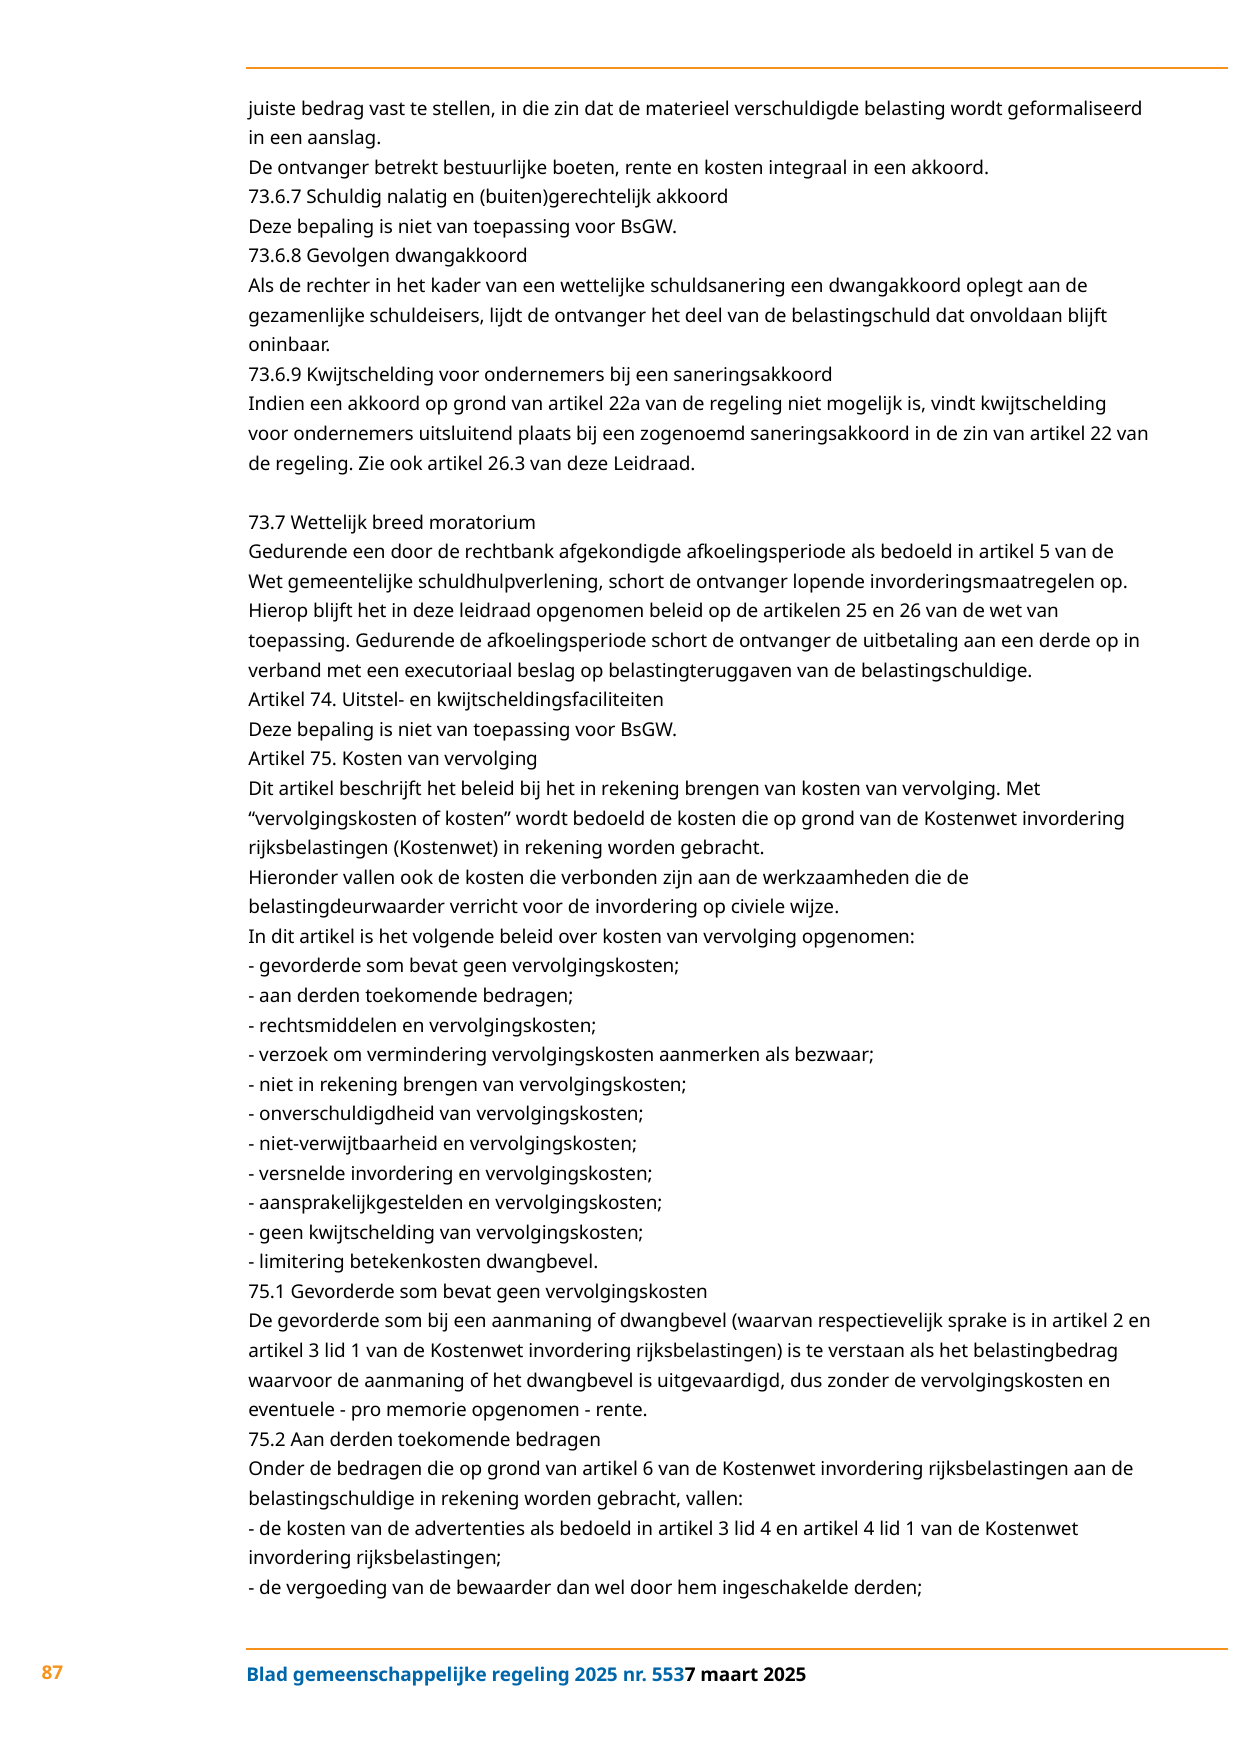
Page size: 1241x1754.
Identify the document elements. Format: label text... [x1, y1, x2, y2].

text juiste bedrag vast te stellen, in die zin dat de materieel verschuldigde belasting wordt geformaliseerd in een aanslag. [248, 95, 1152, 150]
text - limitering betekenkosten dwangbevel. [248, 1248, 1152, 1274]
text De ontvanger betrekt bestuurlijke boeten, rente en kosten integraal in een akkoord. [248, 154, 1152, 180]
text Onder de bedragen die op grond van artikel 6 van de Kostenwet invordering rijksbelastingen aan de belastingschuldige in rekening worden gebracht, vallen: [248, 1456, 1152, 1511]
text Artikel 74. Uitstel- en kwijtscheldingsfaciliteiten [248, 686, 1152, 712]
picture [41, 47, 231, 172]
text 73.6.8 Gevolgen dwangakkoord [248, 243, 1152, 268]
text Indien een akkoord op grond van artikel 22a van de regeling niet mogelijk is, vindt kwijtschelding voor ondernemers uitsluitend plaats bij een zogenoemd saneringsakkoord in de zin van artikel 22 van de regeling. Zie ook artikel 26.3 van deze Leidraad. [248, 391, 1152, 476]
text Deze bepaling is niet van toepassing voor BsGW. [248, 213, 1152, 239]
text Gedurende een door de rechtbank afgekondigde afkoelingsperiode als bedoeld in artikel 5 van de Wet gemeentelijke schuldhulpverlening, schort de ontvanger lopende invorderingsmaatregelen op. Hierop blijft het in deze leidraad opgenomen beleid op de artikelen 25 en 26 van de wet van toepassing. Gedurende de afkoelingsperiode schort de ontvanger de uitbetaling aan een derde op in verband met een executoriaal beslag op belastingteruggaven van de belastingschuldige. [248, 538, 1152, 683]
text 73.7 Wettelijk breed moratorium [248, 509, 1152, 535]
text - aan derden toekomende bedragen; [248, 982, 1152, 1008]
text - rechtsmiddelen en vervolgingskosten; [248, 1012, 1152, 1038]
text - onverschuldigdheid van vervolgingskosten; [248, 1101, 1152, 1126]
text Dit artikel beschrijft het beleid bij het in rekening brengen van kosten van vervolging. Met “vervolgingskosten of kosten” wordt bedoeld de kosten die op grond van de Kostenwet invordering rijksbelastingen (Kostenwet) in rekening worden gebracht. [248, 775, 1152, 860]
text 73.6.9 Kwijtschelding voor ondernemers bij een saneringsakkoord [248, 361, 1152, 387]
text - niet-verwijtbaarheid en vervolgingskosten; [248, 1130, 1152, 1156]
text 75.2 Aan derden toekomende bedragen [248, 1426, 1152, 1452]
text Deze bepaling is niet van toepassing voor BsGW. [248, 716, 1152, 742]
text Hieronder vallen ook de kosten die verbonden zijn aan de werkzaamheden die de belastingdeurwaarder verricht voor de invordering op civiele wijze. [248, 864, 1152, 919]
text De gevorderde som bij een aanmaning of dwangbevel (waarvan respectievelijk sprake is in artikel 2 en artikel 3 lid 1 van de Kostenwet invordering rijksbelastingen) is te verstaan als het belastingbedrag waarvoor de aanmaning of het dwangbevel is uitgevaardigd, dus zonder de vervolgingskosten en eventuele - pro memorie opgenomen - rente. [248, 1308, 1152, 1422]
text - geen kwijtschelding van vervolgingskosten; [248, 1219, 1152, 1245]
text - verzoek om vermindering vervolgingskosten aanmerken als bezwaar; [248, 1041, 1152, 1067]
text - gevorderde som bevat geen vervolgingskosten; [248, 953, 1152, 978]
text - aansprakelijkgestelden en vervolgingskosten; [248, 1189, 1152, 1215]
text In dit artikel is het volgende beleid over kosten van vervolging opgenomen: [248, 923, 1152, 949]
text - de kosten van de advertenties als bedoeld in artikel 3 lid 4 en artikel 4 lid 1 van de Kostenwet invordering rijksbelastingen; [248, 1515, 1152, 1570]
text - niet in rekening brengen van vervolgingskosten; [248, 1071, 1152, 1097]
text 73.6.7 Schuldig nalatig en (buiten)gerechtelijk akkoord [248, 183, 1152, 209]
text Artikel 75. Kosten van vervolging [248, 746, 1152, 771]
text - de vergoeding van de bewaarder dan wel door hem ingeschakelde derden; [248, 1574, 1152, 1600]
text 75.1 Gevorderde som bevat geen vervolgingskosten [248, 1278, 1152, 1304]
text Als de rechter in het kader van een wettelijke schuldsanering een dwangakkoord oplegt aan de gezamenlijke schuldeisers, lijdt de ontvanger het deel van de belastingschuld dat onvoldaan blijft oninbaar. [248, 272, 1152, 357]
text - versnelde invordering en vervolgingskosten; [248, 1160, 1152, 1186]
